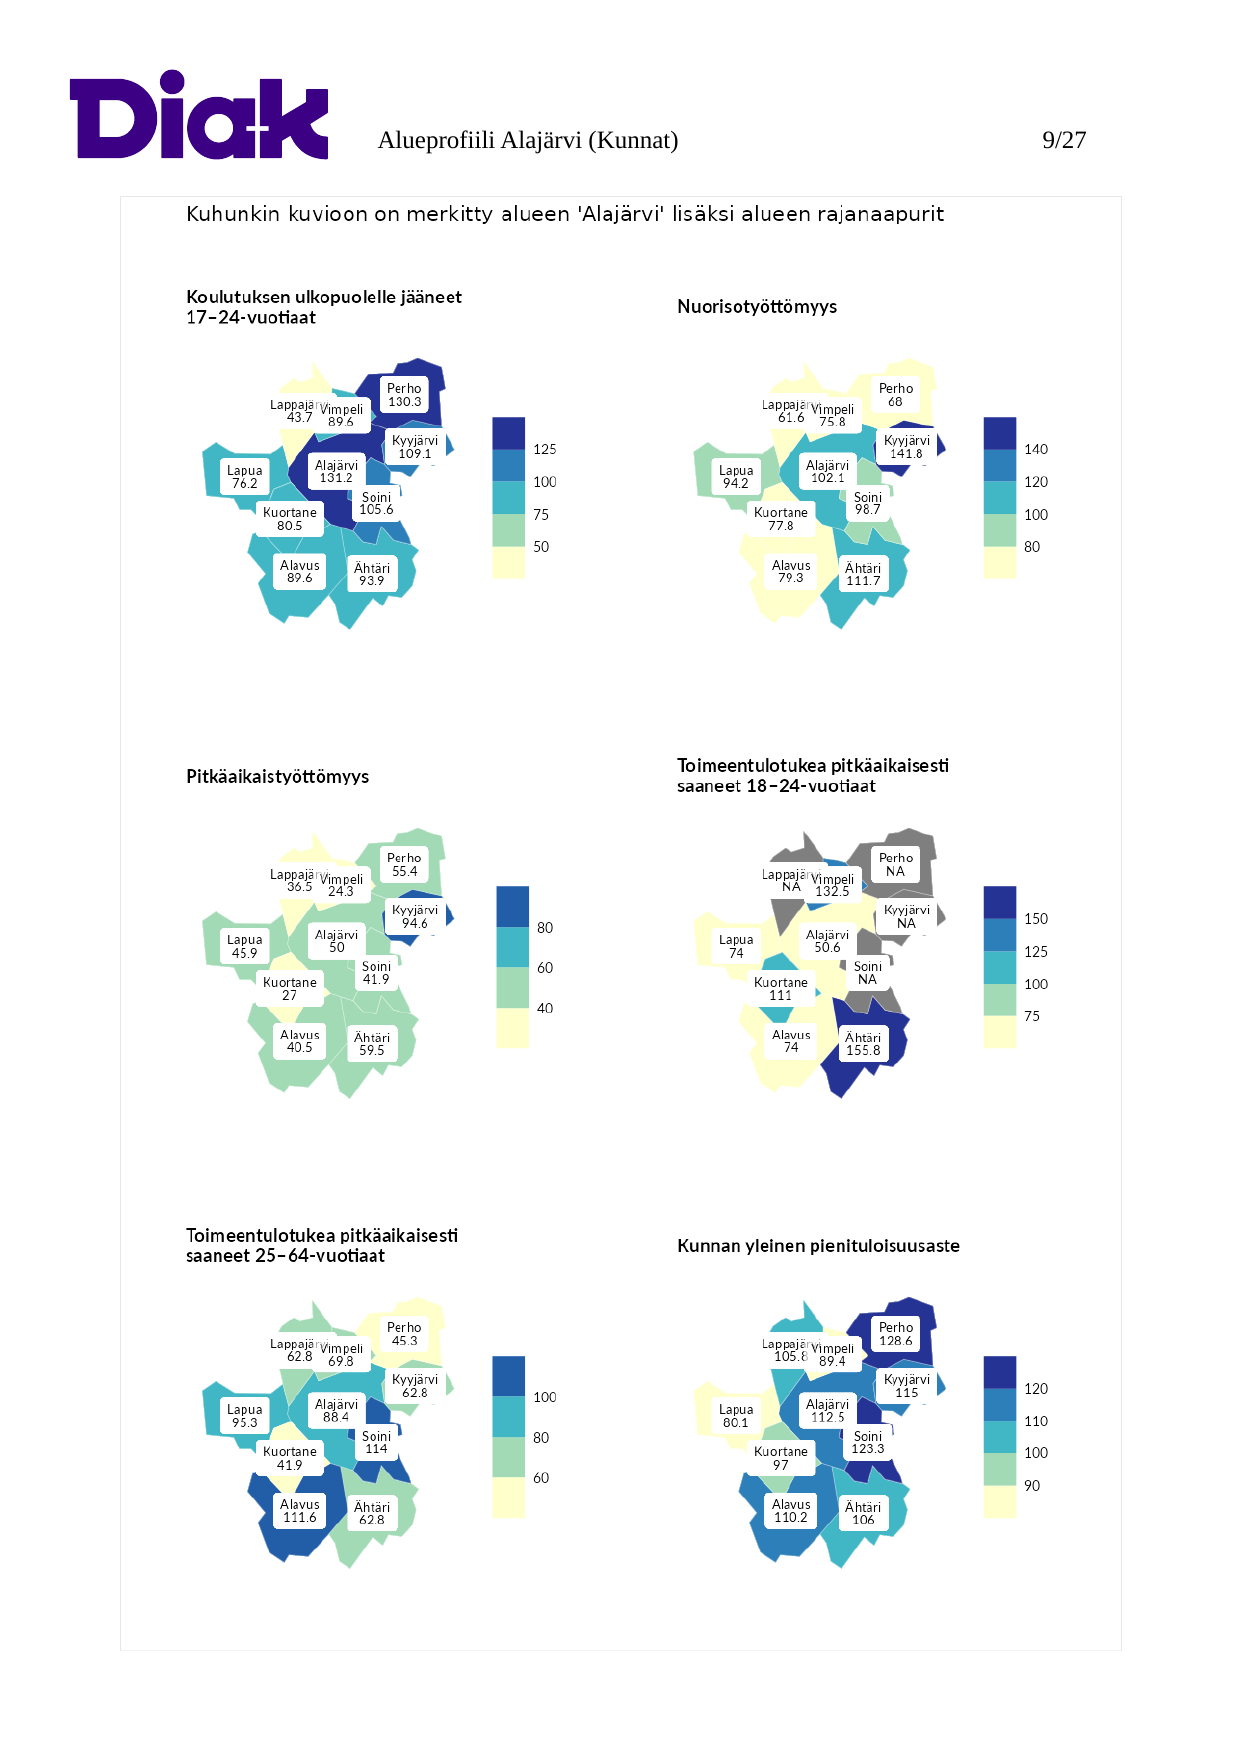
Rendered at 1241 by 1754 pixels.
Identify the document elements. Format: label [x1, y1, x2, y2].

picture [61, 196, 1179, 1651]
